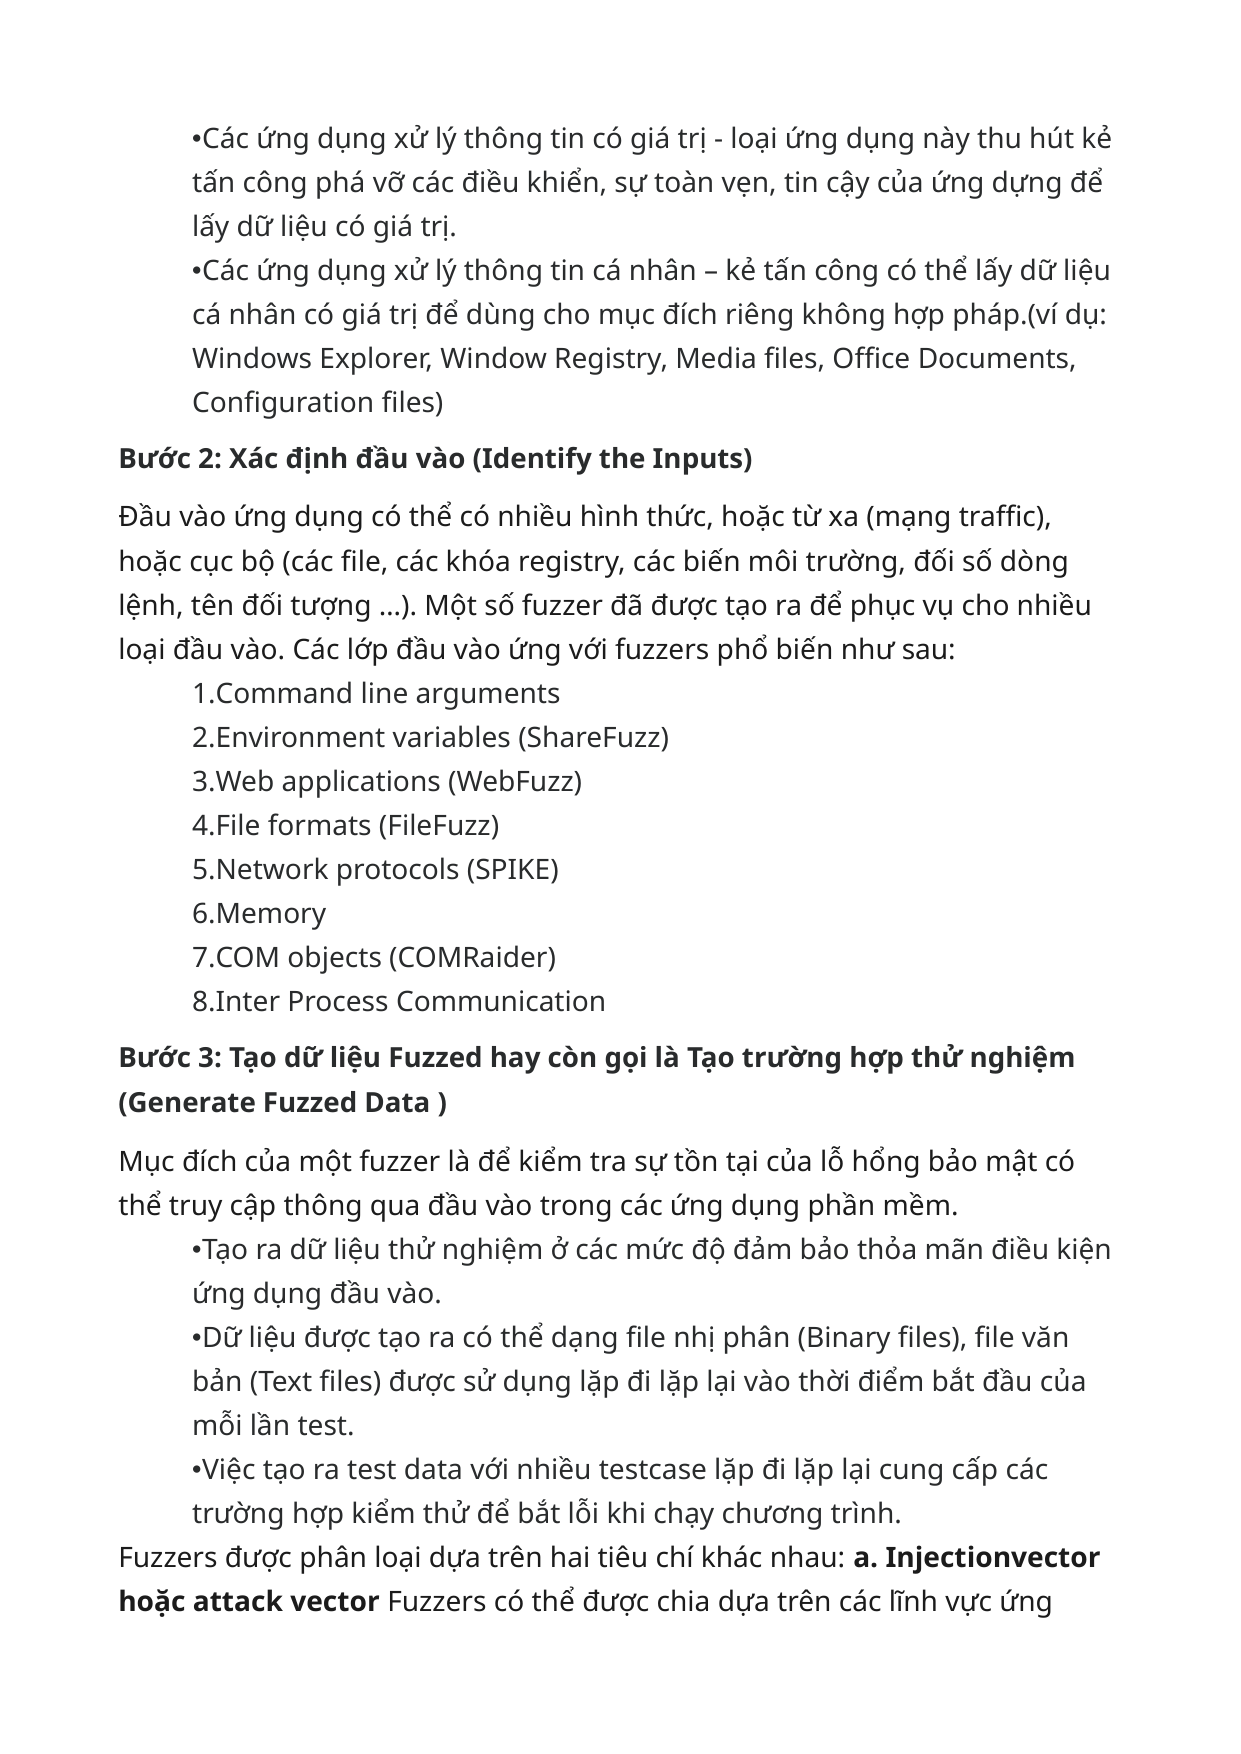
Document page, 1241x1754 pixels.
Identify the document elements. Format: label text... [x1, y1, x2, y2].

list File formats (FileFuzz) [118, 805, 1122, 843]
list Network protocols (SPIKE) [118, 849, 1122, 888]
list Tạo ra dữ liệu thử nghiệm ở các mức độ đảm bảo thỏa mãn điều kiện ứng dụng đầu vào. [118, 1229, 1122, 1311]
text Đầu vào ứng dụng có thể có nhiều hình thức, hoặc từ xa (mạng traffic), hoặc cục bộ (các file, các khóa registry, các biến môi trường, đối số dòng lệnh, tên đối tượng …). Một số fuzzer đã được tạo ra để phục vụ cho nhiều loại đầu vào. Các lớp đầu vào ứng với fuzzers phổ biến như sau: [118, 497, 1122, 667]
subtitle Bước 2: Xác định đầu vào (Identify the Inputs) [118, 439, 1122, 477]
list Memory [118, 893, 1122, 932]
list COM objects (COMRaider) [118, 937, 1122, 976]
list Các ứng dụng xử lý thông tin cá nhân – kẻ tấn công có thể lấy dữ liệu cá nhân có giá trị để dùng cho mục đích riêng không hợp pháp.(ví dụ: Windows Explorer, Window Registry, Media files, Office Documents, Configuration files) [118, 250, 1122, 421]
list Các ứng dụng xử lý thông tin có giá trị - loại ứng dụng này thu hút kẻ tấn công phá vỡ các điều khiển, sự toàn vẹn, tin cậy của ứng dựng để lấy dữ liệu có giá trị. [118, 118, 1122, 244]
list Dữ liệu được tạo ra có thể dạng file nhị phân (Binary files), file văn bản (Text files) được sử dụng lặp đi lặp lại vào thời điểm bắt đầu của mỗi lần test. [118, 1317, 1122, 1444]
list Command line arguments [118, 673, 1122, 711]
list Việc tạo ra test data với nhiều testcase lặp đi lặp lại cung cấp các trường hợp kiểm thử để bắt lỗi khi chạy chương trình. [118, 1449, 1122, 1532]
list Web applications (WebFuzz) [118, 761, 1122, 799]
text Fuzzers được phân loại dựa trên hai tiêu chí khác nhau: a. Injectionvector hoặc attack vector Fuzzers có thể được chia dựa trên các lĩnh vực ứng [118, 1537, 1122, 1620]
text Mục đích của một fuzzer là để kiểm tra sự tồn tại của lỗ hổng bảo mật có thể truy cập thông qua đầu vào trong các ứng dụng phần mềm. [118, 1141, 1122, 1223]
subtitle Bước 3: Tạo dữ liệu Fuzzed hay còn gọi là Tạo trường hợp thử nghiệm (Generate Fuzzed Data ) [118, 1038, 1122, 1121]
list Environment variables (ShareFuzz) [118, 717, 1122, 755]
list Inter Process Communication [118, 981, 1122, 1020]
